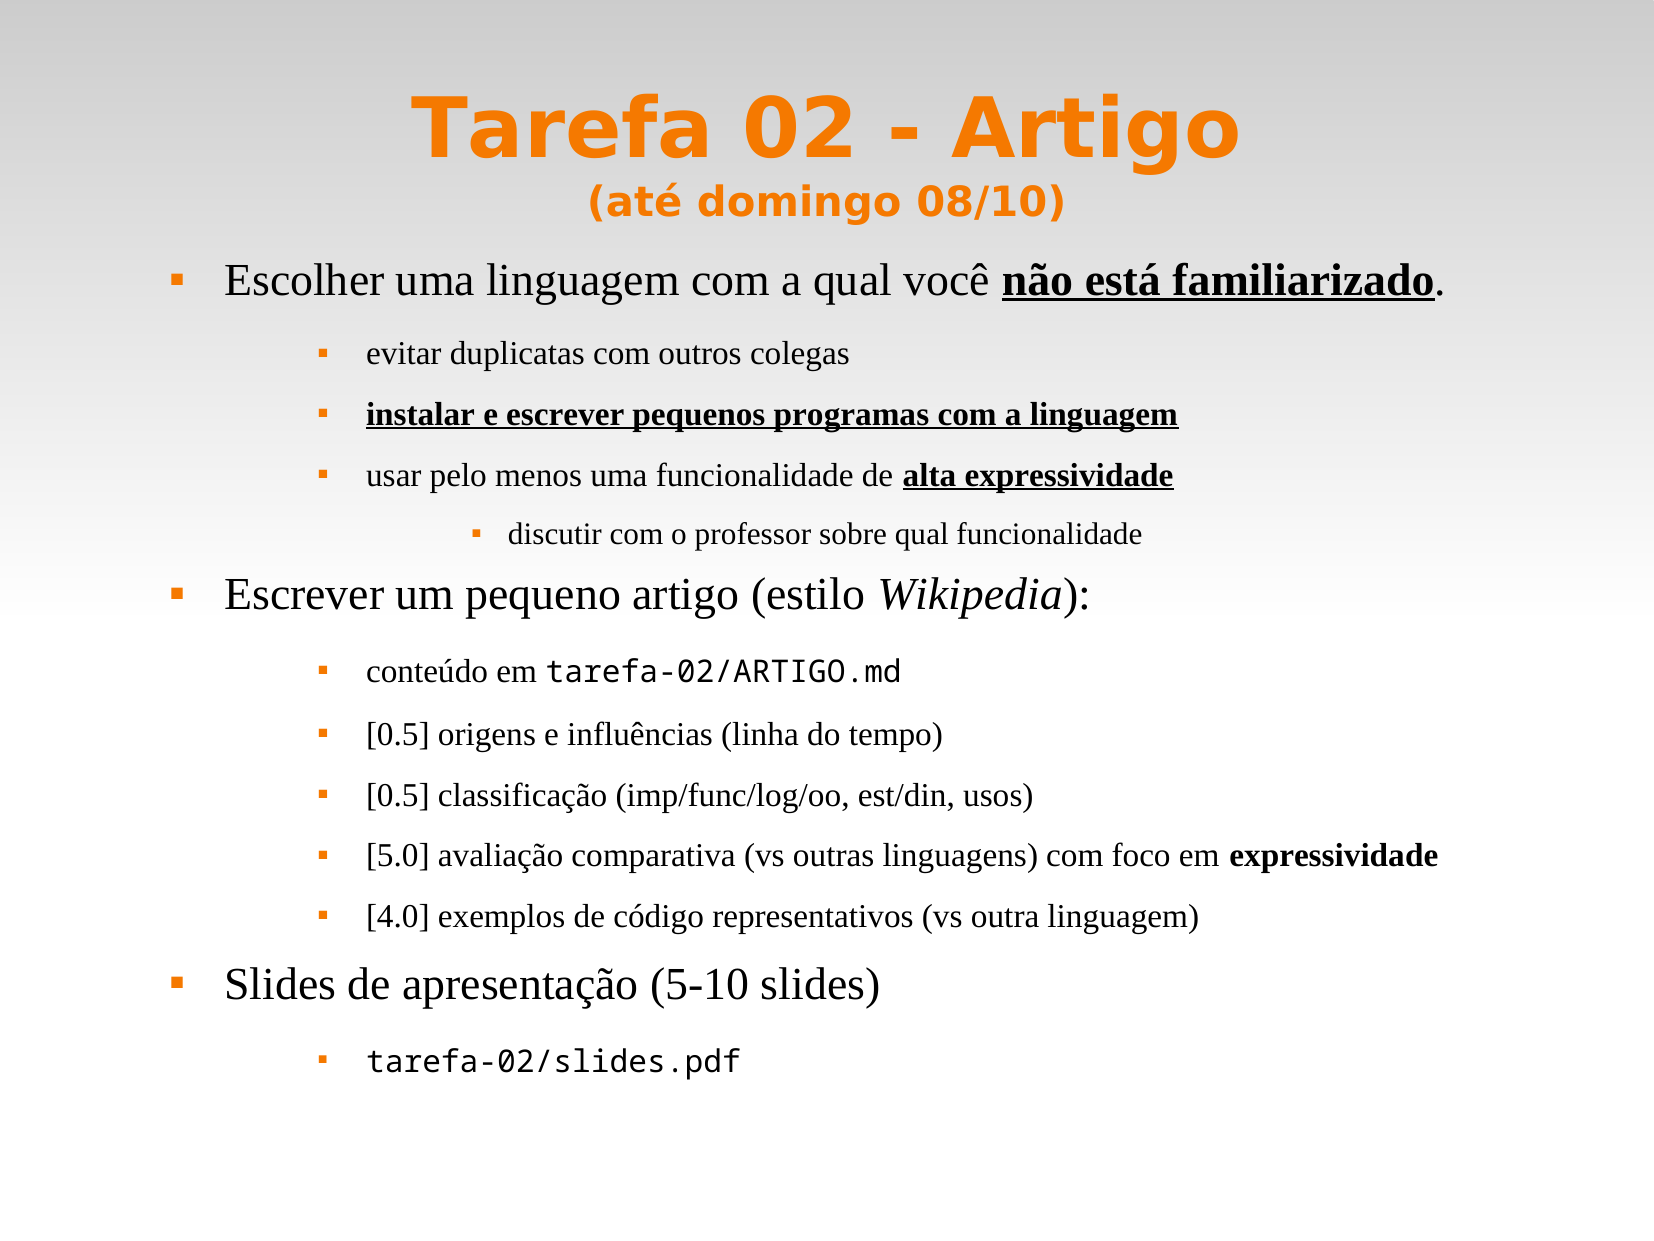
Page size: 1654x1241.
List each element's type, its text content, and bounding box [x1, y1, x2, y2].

list Escolher uma linguagem com a qual você não está familiarizado. evitar duplicatas com outros colegas instalar e escrever pequenos programas com a linguagem usar pelo menos uma funcionalidade de alta expressividade discutir com o professor sobre qual funcionalidade Escrever um pequeno artigo (estilo Wikipedia): conteúdo em tarefa-02/ARTIGO.md [0.5] origens e influências (linha do tempo) [0.5] classificação (imp/func/log/oo, est/din, usos) [5.0] avaliação comparativa (vs outras linguagens) com foco em expressividade [4.0] exemplos de código representativos (vs outra linguagem) Slides de apresentação (5-10 slides) tarefa-02/slides.pdf [82, 254, 1571, 1241]
title Tarefa 02 - Artigo (até domingo 08/10) [82, 49, 1571, 254]
